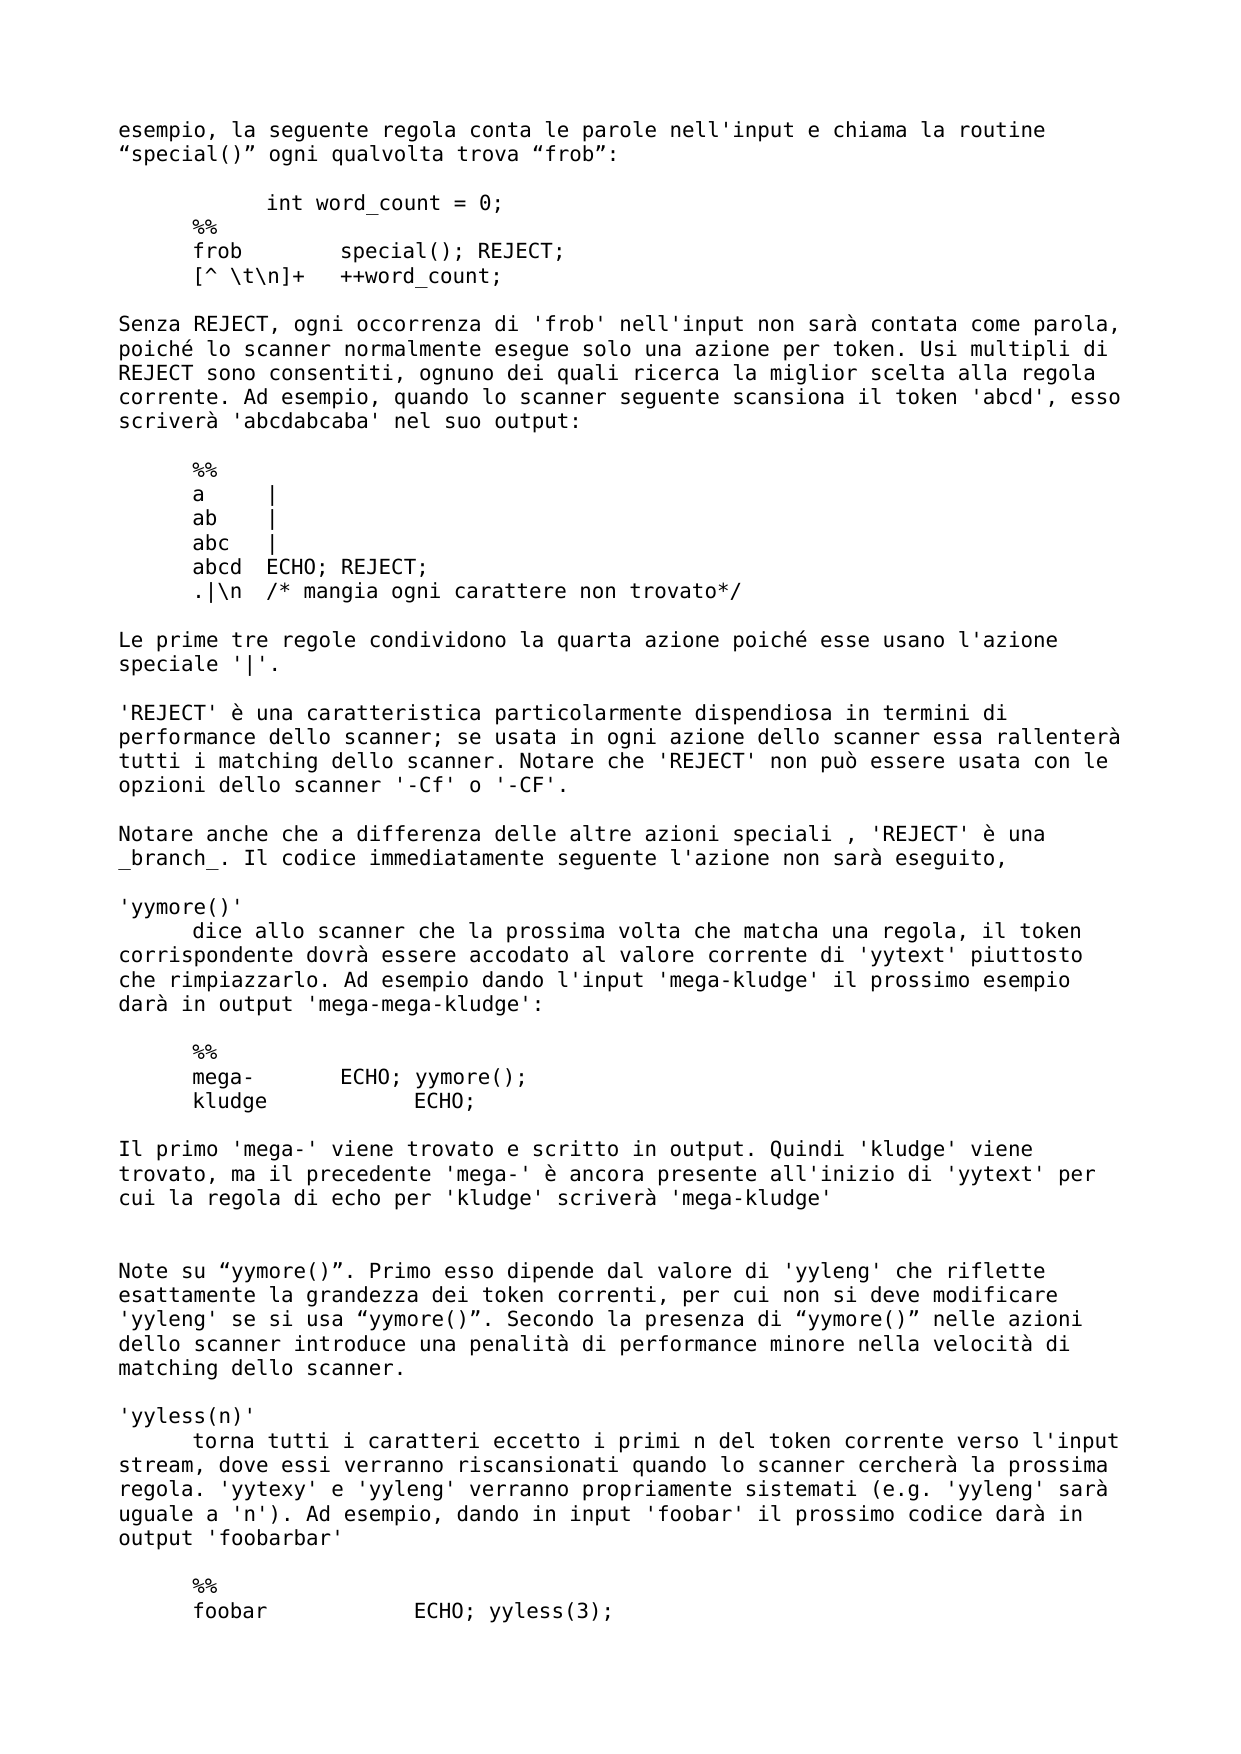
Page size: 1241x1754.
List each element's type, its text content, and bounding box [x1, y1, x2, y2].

text esempio, la seguente regola conta le parole nell'input e chiama la routine “special()” ogni qualvolta trova “frob”: [118, 118, 1122, 167]
text ab | [118, 506, 1122, 531]
text 'yymore()' [118, 895, 1122, 919]
text frob special(); REJECT; [118, 239, 1122, 264]
text Senza REJECT, ogni occorrenza di 'frob' nell'input non sarà contata come parola, poiché lo scanner normalmente esegue solo una azione per token. Usi multipli di REJECT sono consentiti, ognuno dei quali ricerca la miglior scelta alla regola corrente. Ad esempio, quando lo scanner seguente scansiona il token 'abcd', esso scriverà 'abcdabcaba' nel suo output: [118, 312, 1122, 434]
text .|\n /* mangia ogni carattere non trovato*/ [118, 579, 1122, 603]
text 'yyless(n)' [118, 1404, 1122, 1429]
text abc | [118, 531, 1122, 555]
text %% [118, 458, 1122, 482]
text %% [118, 1574, 1122, 1599]
text a | [118, 482, 1122, 506]
text kludge ECHO; [118, 1089, 1122, 1113]
text %% [118, 215, 1122, 239]
text [^ \t\n]+ ++word_count; [118, 264, 1122, 288]
text 'REJECT' è una caratteristica particolarmente dispendiosa in termini di performance dello scanner; se usata in ogni azione dello scanner essa rallenterà tutti i matching dello scanner. Notare che 'REJECT' non può essere usata con le opzioni dello scanner '-Cf' o '-CF'. [118, 701, 1122, 798]
text %% [118, 1040, 1122, 1065]
text Il primo 'mega-' viene trovato e scritto in output. Quindi 'kludge' viene trovato, ma il precedente 'mega-' è ancora presente all'inizio di 'yytext' per cui la regola di echo per 'kludge' scriverà 'mega-kludge' [118, 1137, 1122, 1210]
text foobar ECHO; yyless(3); [118, 1599, 1122, 1623]
text Le prime tre regole condividono la quarta azione poiché esse usano l'azione speciale '|'. [118, 628, 1122, 676]
text dice allo scanner che la prossima volta che matcha una regola, il token corrispondente dovrà essere accodato al valore corrente di 'yytext' piuttosto che rimpiazzarlo. Ad esempio dando l'input 'mega-kludge' il prossimo esempio darà in output 'mega-mega-kludge': [118, 919, 1122, 1016]
text int word_count = 0; [118, 191, 1122, 215]
text abcd ECHO; REJECT; [118, 555, 1122, 579]
text torna tutti i caratteri eccetto i primi n del token corrente verso l'input stream, dove essi verranno riscansionati quando lo scanner cercherà la prossima regola. 'yytexy' e 'yyleng' verranno propriamente sistemati (e.g. 'yyleng' sarà uguale a 'n'). Ad esempio, dando in input 'foobar' il prossimo codice darà in output 'foobarbar' [118, 1429, 1122, 1550]
text Note su “yymore()”. Primo esso dipende dal valore di 'yyleng' che riflette esattamente la grandezza dei token correnti, per cui non si deve modificare 'yyleng' se si usa “yymore()”. Secondo la presenza di “yymore()” nelle azioni dello scanner introduce una penalità di performance minore nella velocità di matching dello scanner. [118, 1259, 1122, 1380]
text mega- ECHO; yymore(); [118, 1065, 1122, 1089]
text Notare anche che a differenza delle altre azioni speciali , 'REJECT' è una _branch_. Il codice immediatamente seguente l'azione non sarà eseguito, [118, 822, 1122, 871]
